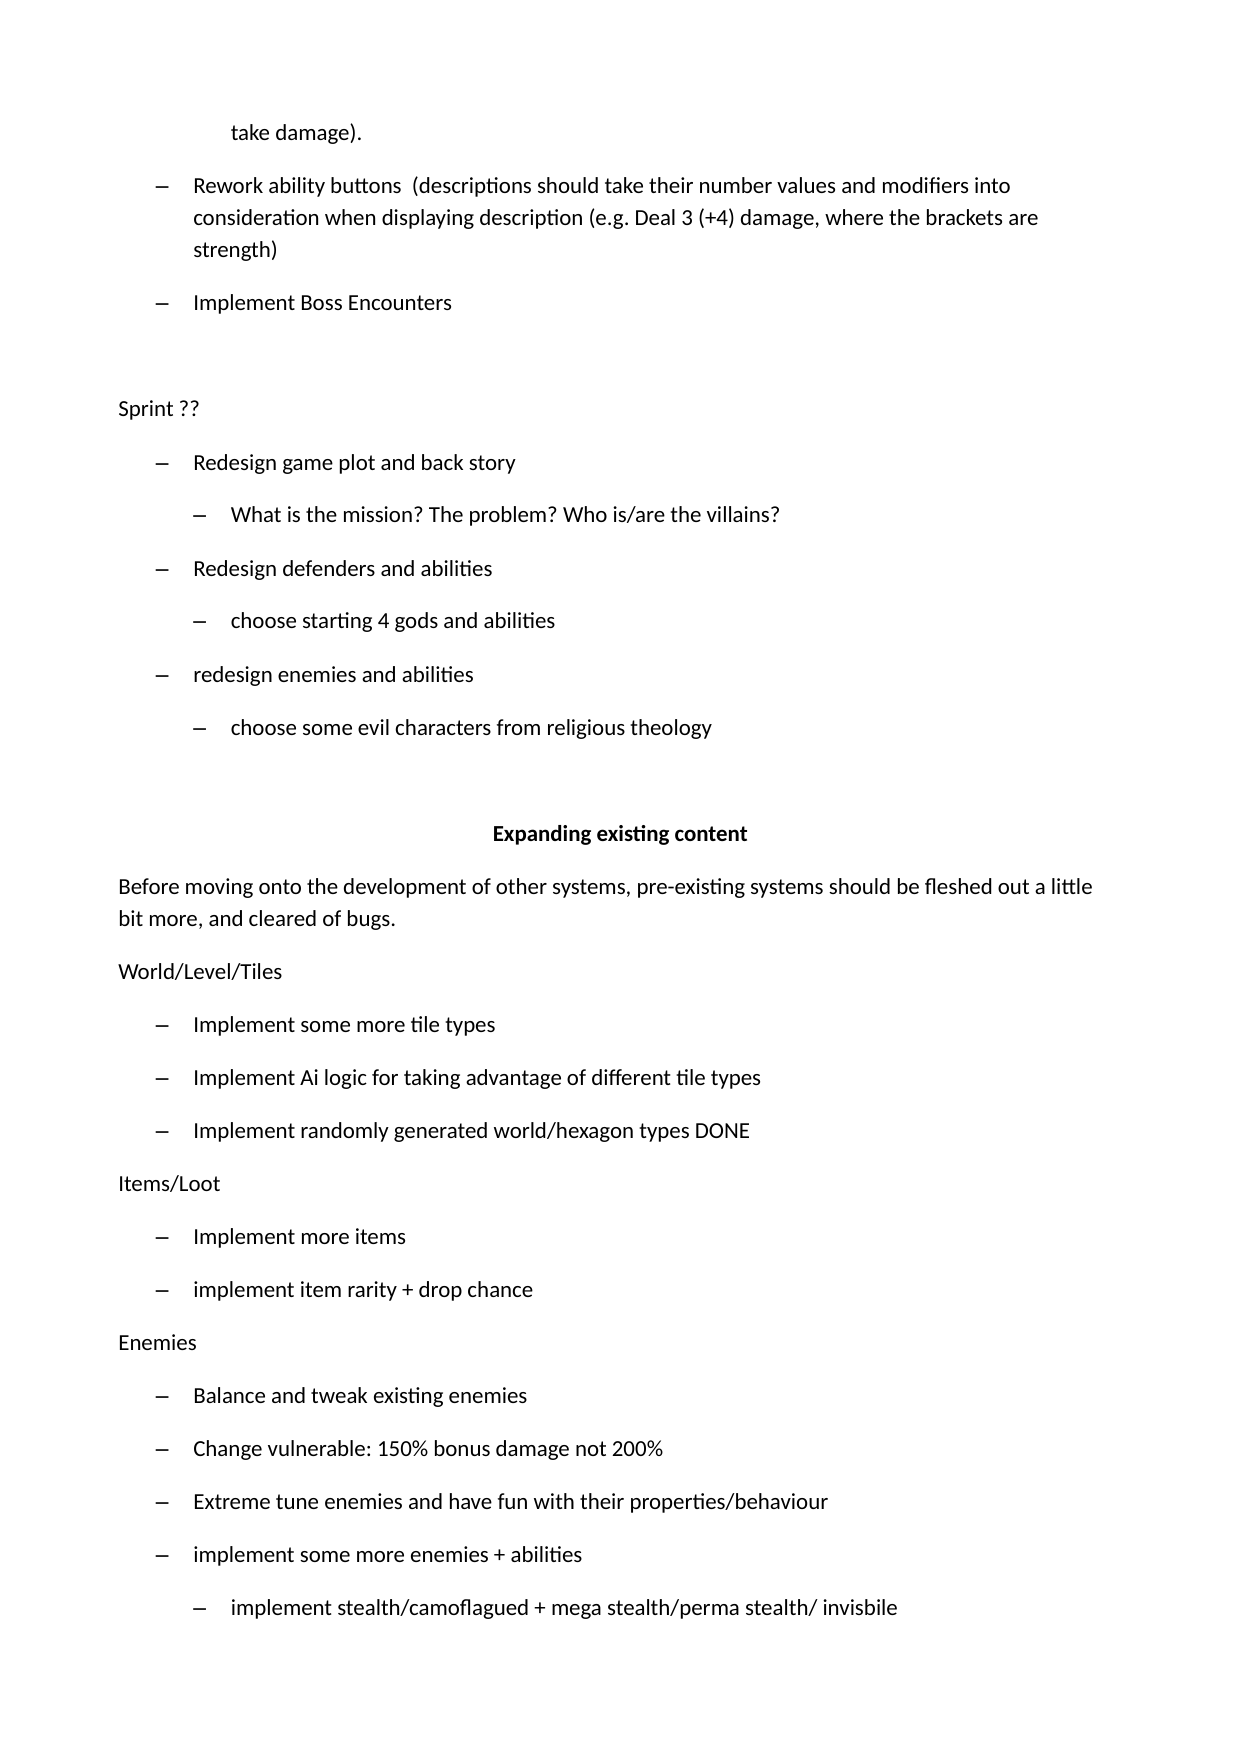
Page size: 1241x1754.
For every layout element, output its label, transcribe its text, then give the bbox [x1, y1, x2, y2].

list implement stealth/camoflagued + mega stealth/perma stealth/ invisbile [193, 1593, 1122, 1621]
list take damage). [193, 118, 1122, 146]
list Implement more items [156, 1222, 1122, 1250]
list Redesign game plot and back story [156, 448, 1122, 476]
list Balance and tweak existing enemies [156, 1381, 1122, 1409]
list Implement Boss Encounters [156, 288, 1122, 317]
list choose some evil characters from religious theology [193, 713, 1122, 741]
list Change vulnerable: 150% bonus damage not 200% [156, 1434, 1122, 1462]
text Expanding existing content [118, 819, 1122, 847]
list Rework ability buttons (descriptions should take their number values and modifiers into consideration when displaying description (e.g. Deal 3 (+4) damage, where the brackets are strength) [156, 171, 1122, 263]
list Implement Ai logic for taking advantage of different tile types [156, 1063, 1122, 1091]
list What is the mission? The problem? Who is/are the villains? [193, 501, 1122, 529]
list implement some more enemies + abilities [156, 1540, 1122, 1568]
text Enemies [118, 1328, 1122, 1356]
text World/Level/Tiles [118, 957, 1122, 985]
list redesign enemies and abilities [156, 660, 1122, 688]
text Sprint ?? [118, 394, 1122, 423]
list Implement some more tile types [156, 1010, 1122, 1038]
text Items/Loot [118, 1169, 1122, 1197]
list Redesign defenders and abilities [156, 554, 1122, 582]
list implement item rarity + drop chance [156, 1275, 1122, 1303]
list choose starting 4 gods and abilities [193, 607, 1122, 635]
list Implement randomly generated world/hexagon types DONE [156, 1116, 1122, 1144]
text Before moving onto the development of other systems, pre-existing systems should be fleshed out a little bit more, and cleared of bugs. [118, 872, 1122, 932]
list Extreme tune enemies and have fun with their properties/behaviour [156, 1487, 1122, 1515]
